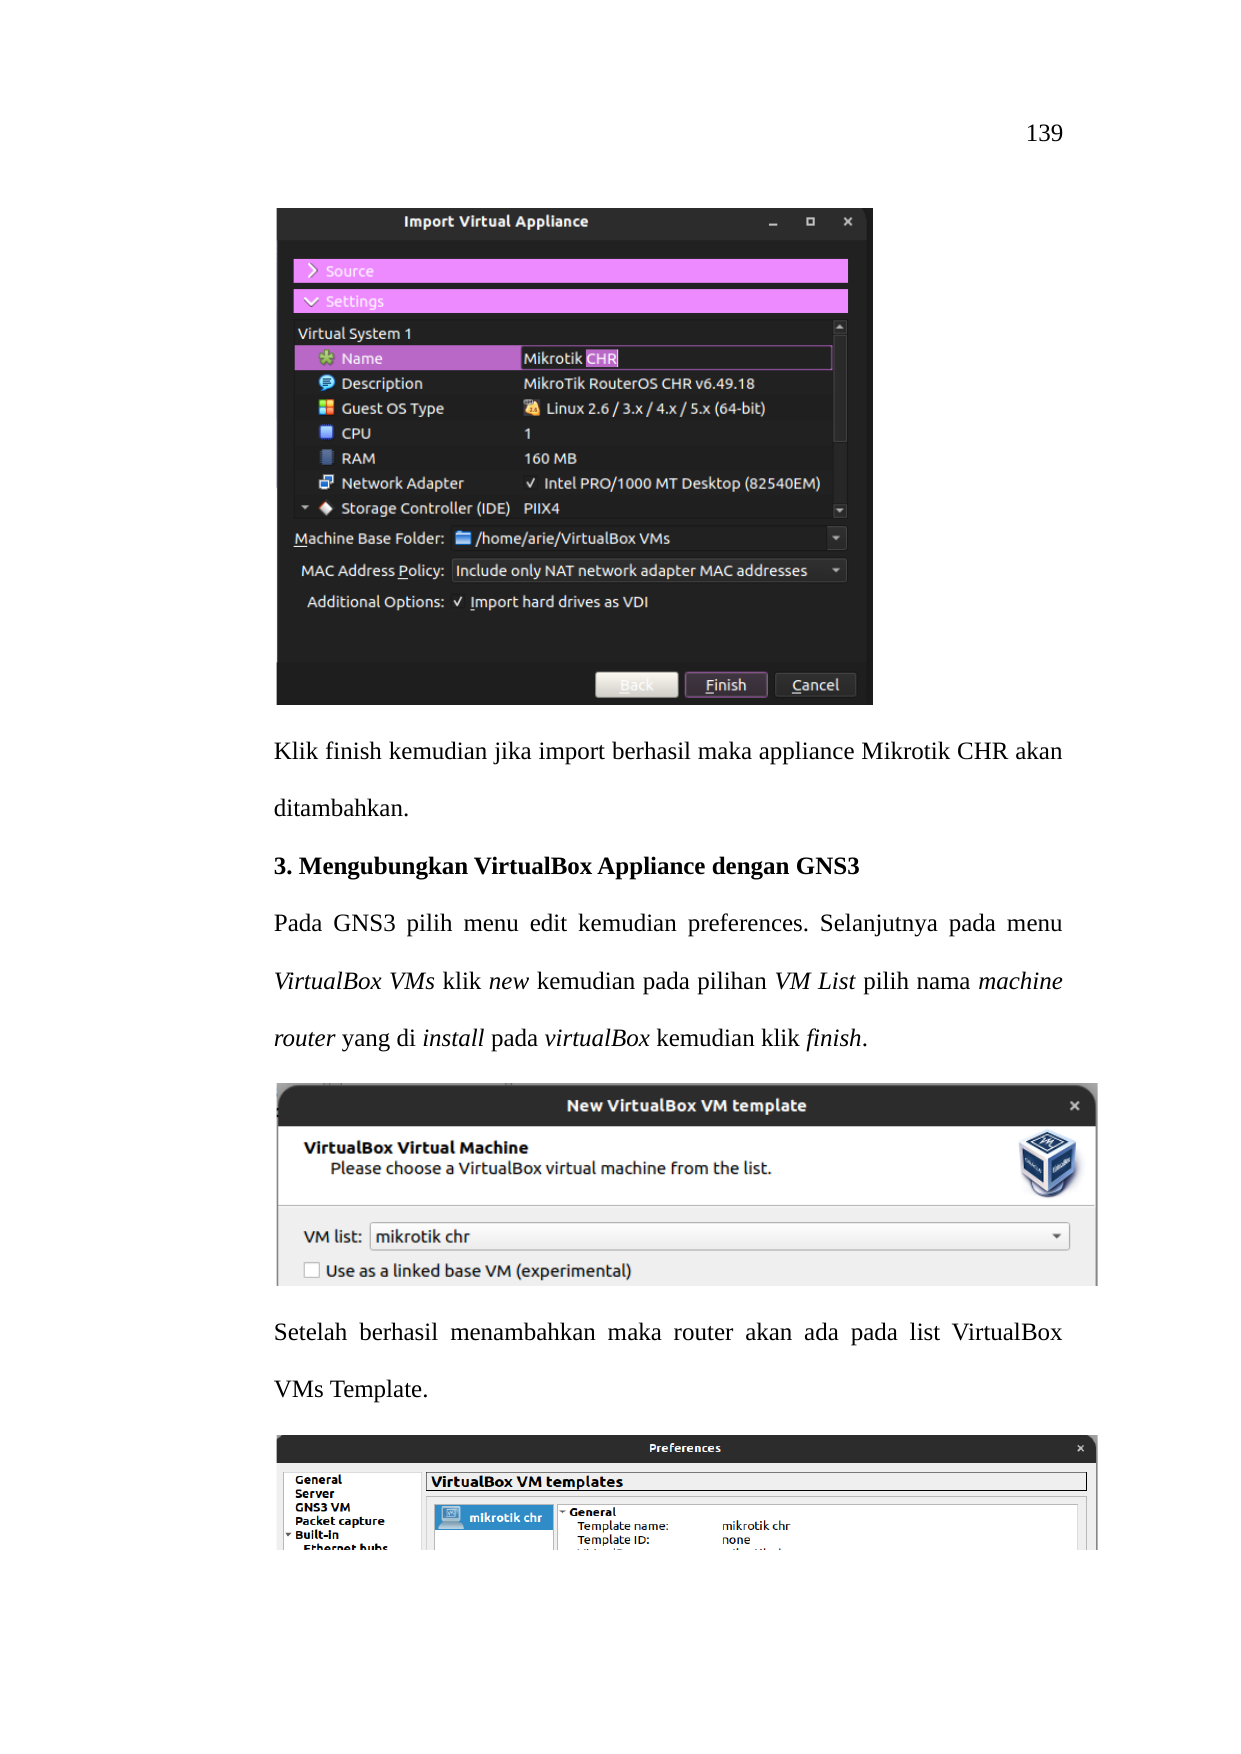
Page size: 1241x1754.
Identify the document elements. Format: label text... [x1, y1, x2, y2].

picture [276, 1435, 1098, 1550]
list 3. Mengubungkan VirtualBox Appliance dengan GNS3 [236, 851, 1063, 880]
picture [276, 208, 873, 705]
list Setelah berhasil menambahkan maka router akan ada pada list VirtualBox VMs Template. [236, 1317, 1063, 1403]
list Pada GNS3 pilih menu edit kemudian preferences. Selanjutnya pada menu VirtualBox VMs klik new kemudian pada pilihan VM List pilih nama machine router yang di install pada virtualBox kemudian klik finish. [236, 908, 1063, 1052]
list Klik finish kemudian jika import berhasil maka appliance Mikrotik CHR akan ditambahkan. [236, 736, 1063, 822]
picture [276, 1083, 1098, 1286]
